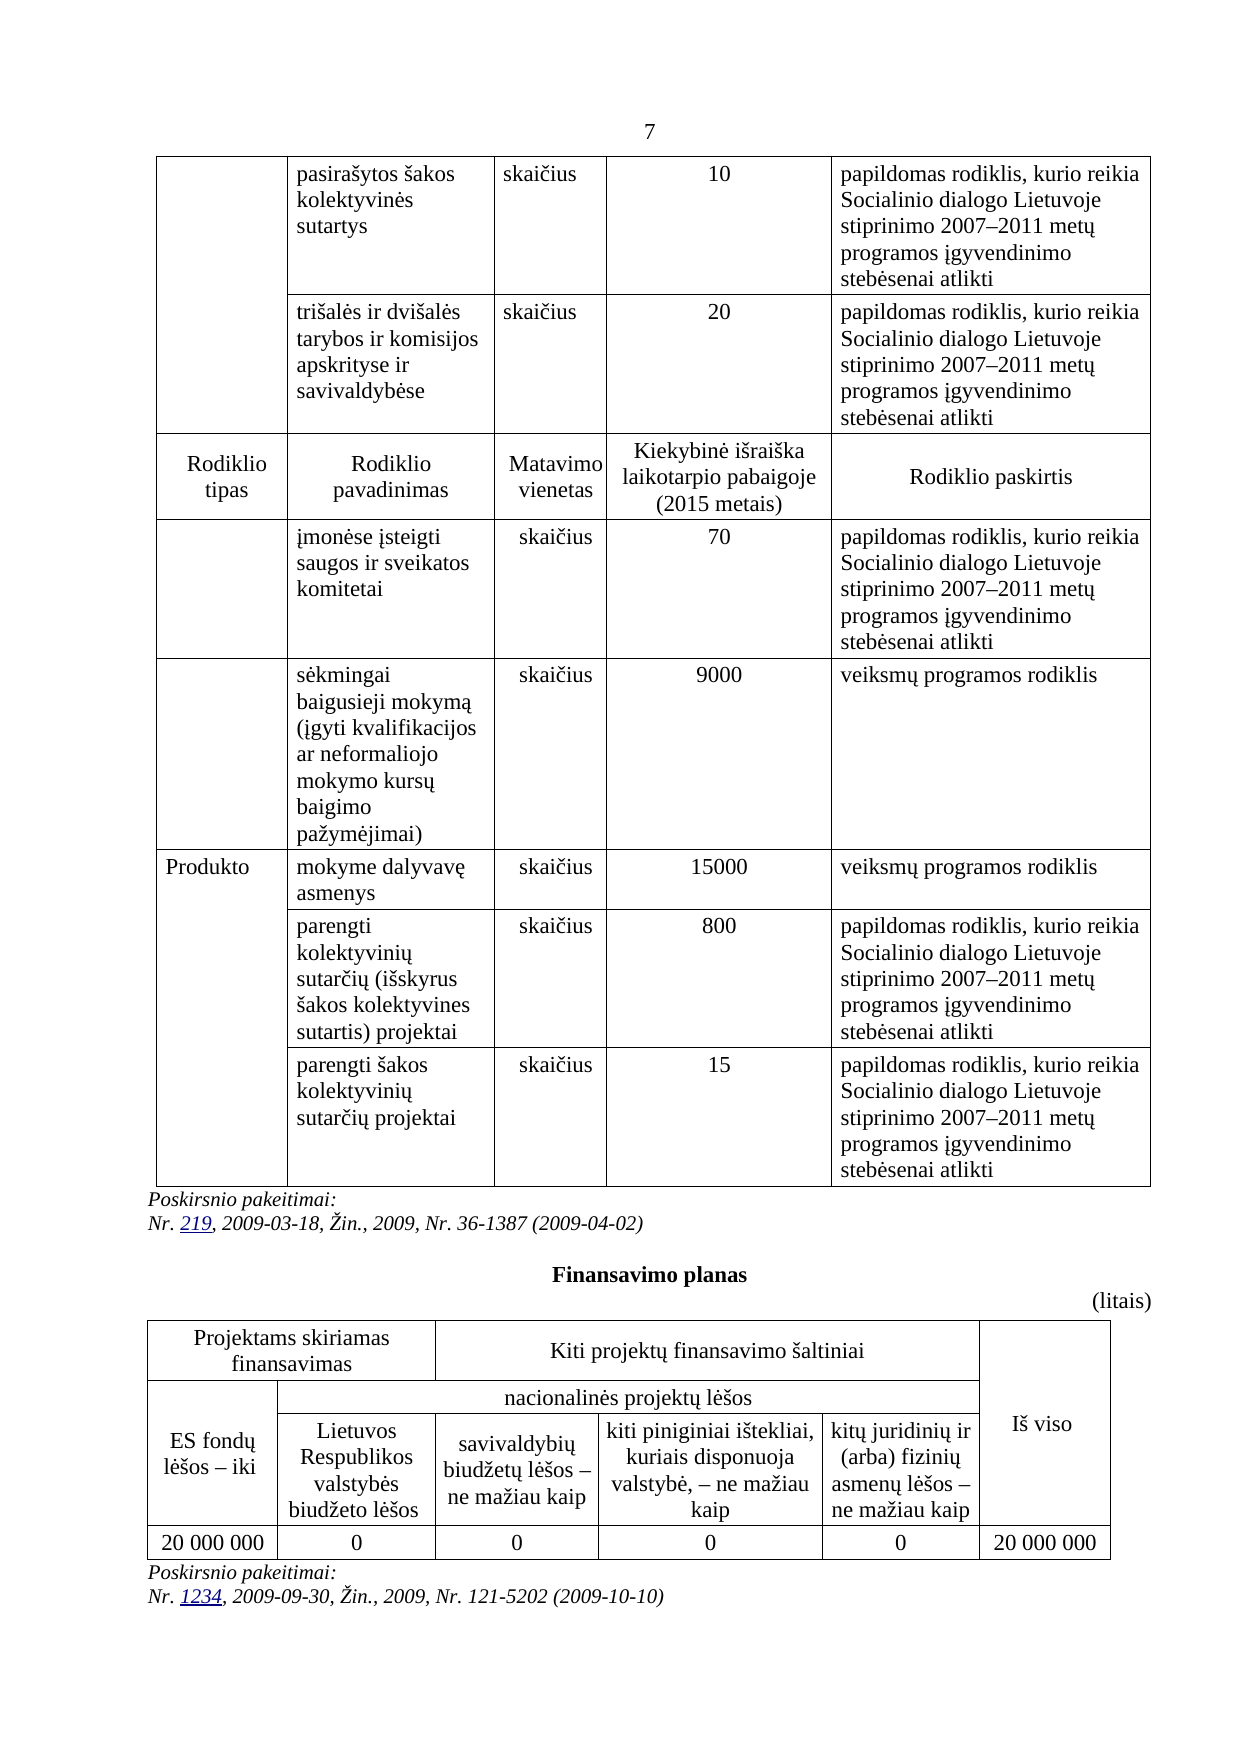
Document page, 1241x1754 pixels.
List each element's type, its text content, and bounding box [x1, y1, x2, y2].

table_cell 0 [278, 1526, 435, 1558]
table_cell parengti kolektyvinių sutarčių (išskyrus šakos kolektyvines sutartis) projektai [288, 910, 494, 1047]
table_cell trišalės ir dvišalės tarybos ir komisijos apskrityse ir savivaldybėse [288, 295, 494, 433]
table_cell kiti piniginiai ištekliai, kuriais disponuoja valstybė, – ne mažiau kaip [599, 1414, 822, 1525]
table_cell Rodiklio tipas [157, 434, 287, 519]
table_cell skaičius [495, 910, 606, 1047]
table_cell pasirašytos šakos kolektyvinės sutartys [288, 157, 494, 294]
table_cell skaičius [495, 659, 606, 849]
table_cell [157, 659, 287, 849]
table_cell 0 [599, 1526, 822, 1558]
table_cell skaičius [495, 850, 606, 908]
table_cell ES fondų lėšos – iki [148, 1381, 277, 1525]
table_cell 9000 [607, 659, 831, 849]
table_cell [157, 157, 287, 433]
table_cell 800 [607, 910, 831, 1047]
table_header Projektams skiriamas finansavimas [148, 1321, 435, 1380]
table_cell įmonėse įsteigti saugos ir sveikatos komitetai [288, 520, 494, 657]
table_cell sėkmingai baigusieji mokymą (įgyti kvalifikacijos ar neformaliojo mokymo kursų baigimo pažymėjimai) [288, 659, 494, 849]
table_cell 0 [436, 1526, 598, 1558]
table_cell 15000 [607, 850, 831, 908]
table_header Kiti projektų finansavimo šaltiniai [436, 1321, 979, 1380]
table_cell [157, 1047, 287, 1186]
text Poskirsnio pakeitimai: [148, 1187, 1152, 1211]
table_cell mokyme dalyvavę asmenys [288, 850, 494, 908]
table_cell skaičius [495, 295, 606, 433]
table_cell skaičius [495, 157, 606, 294]
table_cell Lietuvos Respub­likos valstybės biudžeto lėšos [278, 1414, 435, 1525]
table_cell Produkto [157, 850, 287, 1047]
table_cell 10 [607, 157, 831, 294]
table_cell 15 [607, 1048, 831, 1186]
text Nr. 219, 2009-03-18, Žin., 2009, Nr. 36-1387 (2009-04-02) [148, 1211, 1152, 1235]
table_cell skaičius [495, 1048, 606, 1186]
text Nr. 1234, 2009-09-30, Žin., 2009, Nr. 121-5202 (2009-10-10) [148, 1584, 1152, 1608]
text Poskirsnio pakeitimai: [148, 1559, 1152, 1584]
table_cell papildomas rodiklis, kurio reikia Socialinio dialogo Lietuvoje stiprinimo 2007–2011 metų programos įgyvendinimo stebėsenai atlikti [832, 295, 1150, 433]
table_cell Matavimo vienetas [495, 434, 606, 519]
table_cell nacionalinės projektų lėšos [278, 1381, 979, 1413]
text (litais) [148, 1288, 1152, 1314]
table_cell veiksmų programos rodiklis [832, 659, 1150, 849]
table_cell skaičius [495, 520, 606, 657]
table_cell 20 000 000 [980, 1526, 1110, 1558]
table_cell papildomas rodiklis, kurio reikia Socialinio dialogo Lietuvoje stiprinimo 2007–2011 metų programos įgyvendinimo stebėsenai atlikti [832, 157, 1150, 294]
table_cell 70 [607, 520, 831, 657]
table_cell savivaldybių biudžetų lėšos – ne mažiau kaip [436, 1414, 598, 1525]
text Finansavimo planas [148, 1261, 1152, 1288]
table_cell Kiekybinė išraiška laikotarpio pabaigoje (2015 metais) [607, 434, 831, 519]
table_cell veiksmų programos rodiklis [832, 850, 1150, 908]
table_cell Rodiklio pavadinimas [288, 434, 494, 519]
table_cell 0 [823, 1526, 979, 1558]
table_cell 20 000 000 [148, 1526, 277, 1558]
table_cell parengti šakos kolektyvinių sutarčių projektai [288, 1048, 494, 1186]
table_cell [157, 520, 287, 657]
table_cell Rodiklio paskirtis [832, 434, 1150, 519]
table_cell papildomas rodiklis, kurio reikia Socialinio dialogo Lietuvoje stiprinimo 2007–2011 metų programos įgyvendinimo stebėsenai atlikti [832, 520, 1150, 657]
table_header Iš viso [980, 1321, 1110, 1525]
table_cell papildomas rodiklis, kurio reikia Socialinio dialogo Lietuvoje stiprinimo 2007–2011 metų programos įgyvendinimo stebėsenai atlikti [832, 1048, 1150, 1186]
table_cell papildomas rodiklis, kurio reikia Socialinio dialogo Lietuvoje stiprinimo 2007–2011 metų programos įgyvendinimo stebėsenai atlikti [832, 910, 1150, 1047]
table_cell kitų juridinių ir (arba) fizinių asmenų lėšos – ne mažiau kaip [823, 1414, 979, 1525]
table_cell 20 [607, 295, 831, 433]
